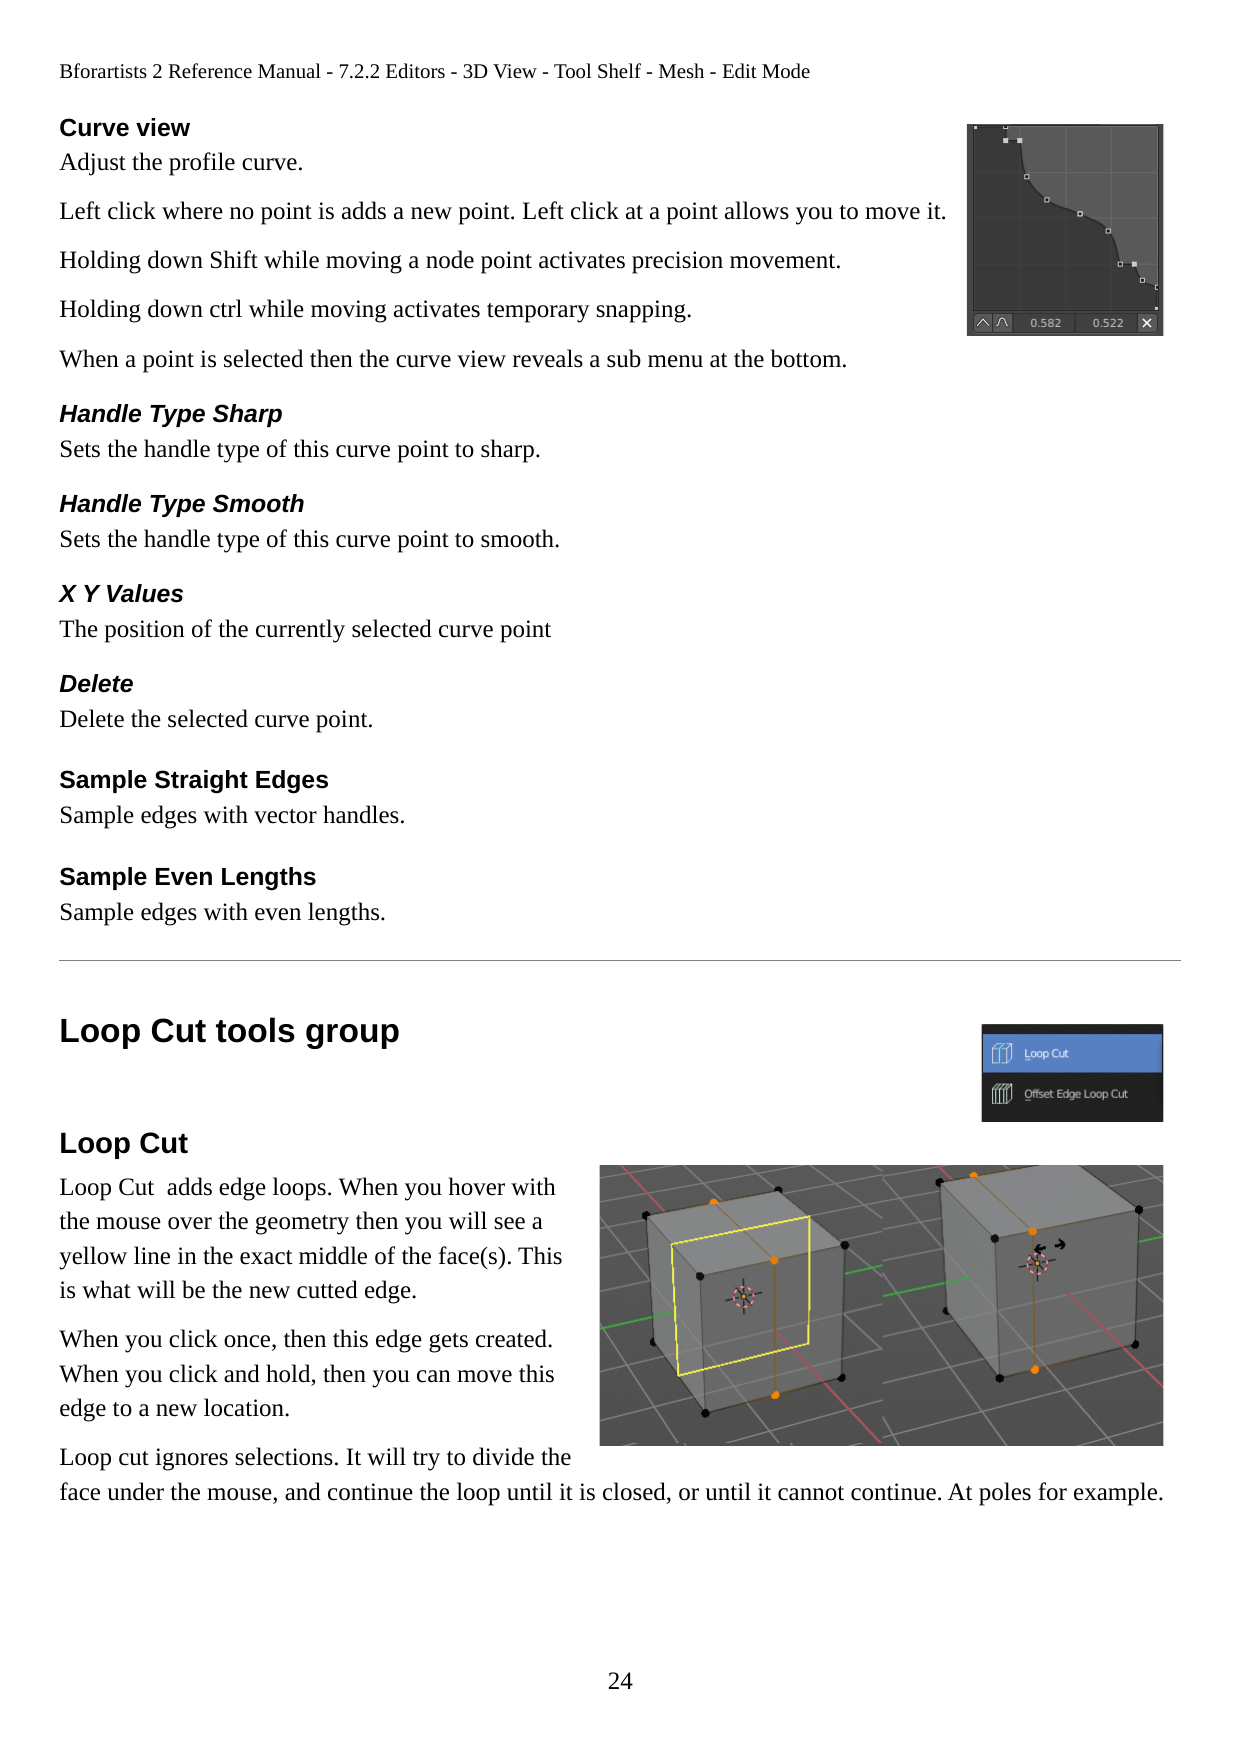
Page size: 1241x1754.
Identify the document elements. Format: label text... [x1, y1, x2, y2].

subtitle Handle Type Smooth [59, 489, 1181, 518]
subtitle Sample Straight Edges [59, 766, 1181, 794]
text When you click once, then this edge gets created. When you click and hold, then you can move this edge to a new location. [59, 1324, 599, 1422]
text Holding down ctrl while moving activates temporary snapping. [59, 294, 966, 323]
text Left click where no point is adds a new point. Left click at a point allows you to move it. [59, 196, 966, 225]
text When a point is selected then the curve view reveals a sub menu at the bottom. [59, 344, 1181, 372]
subtitle Curve view [59, 113, 1181, 141]
subtitle Sample Even Lengths [59, 862, 1181, 891]
text Delete the selected curve point. [59, 704, 1181, 733]
picture [599, 1165, 1164, 1446]
subtitle X Y Values [59, 579, 1181, 608]
subtitle Delete [59, 669, 1181, 698]
text Loop cut ignores selections. It will try to divide the face under the mouse, and continue the loop until it is closed, or until it cannot continue. At poles for example. [59, 1442, 1181, 1506]
text Adjust the profile curve. [59, 147, 966, 176]
picture [981, 1024, 1164, 1122]
text Loop Cut adds edge loops. When you hover with the mouse over the geometry then you will see a yellow line in the exact middle of the face(s). This is what will be the new cutted edge. [59, 1172, 599, 1304]
text Sample edges with even lengths. [59, 897, 1181, 926]
picture [966, 124, 1164, 336]
subtitle Loop Cut [59, 1126, 1181, 1159]
text The position of the currently selected curve point [59, 614, 1181, 643]
text Sample edges with vector handles. [59, 800, 1181, 829]
subtitle Handle Type Sharp [59, 399, 1181, 427]
subtitle Loop Cut tools group [59, 1011, 1181, 1049]
text Sets the handle type of this curve point to sharp. [59, 434, 1181, 462]
text Holding down Shift while moving a node point activates precision movement. [59, 246, 966, 274]
text Sets the handle type of this curve point to smooth. [59, 524, 1181, 553]
